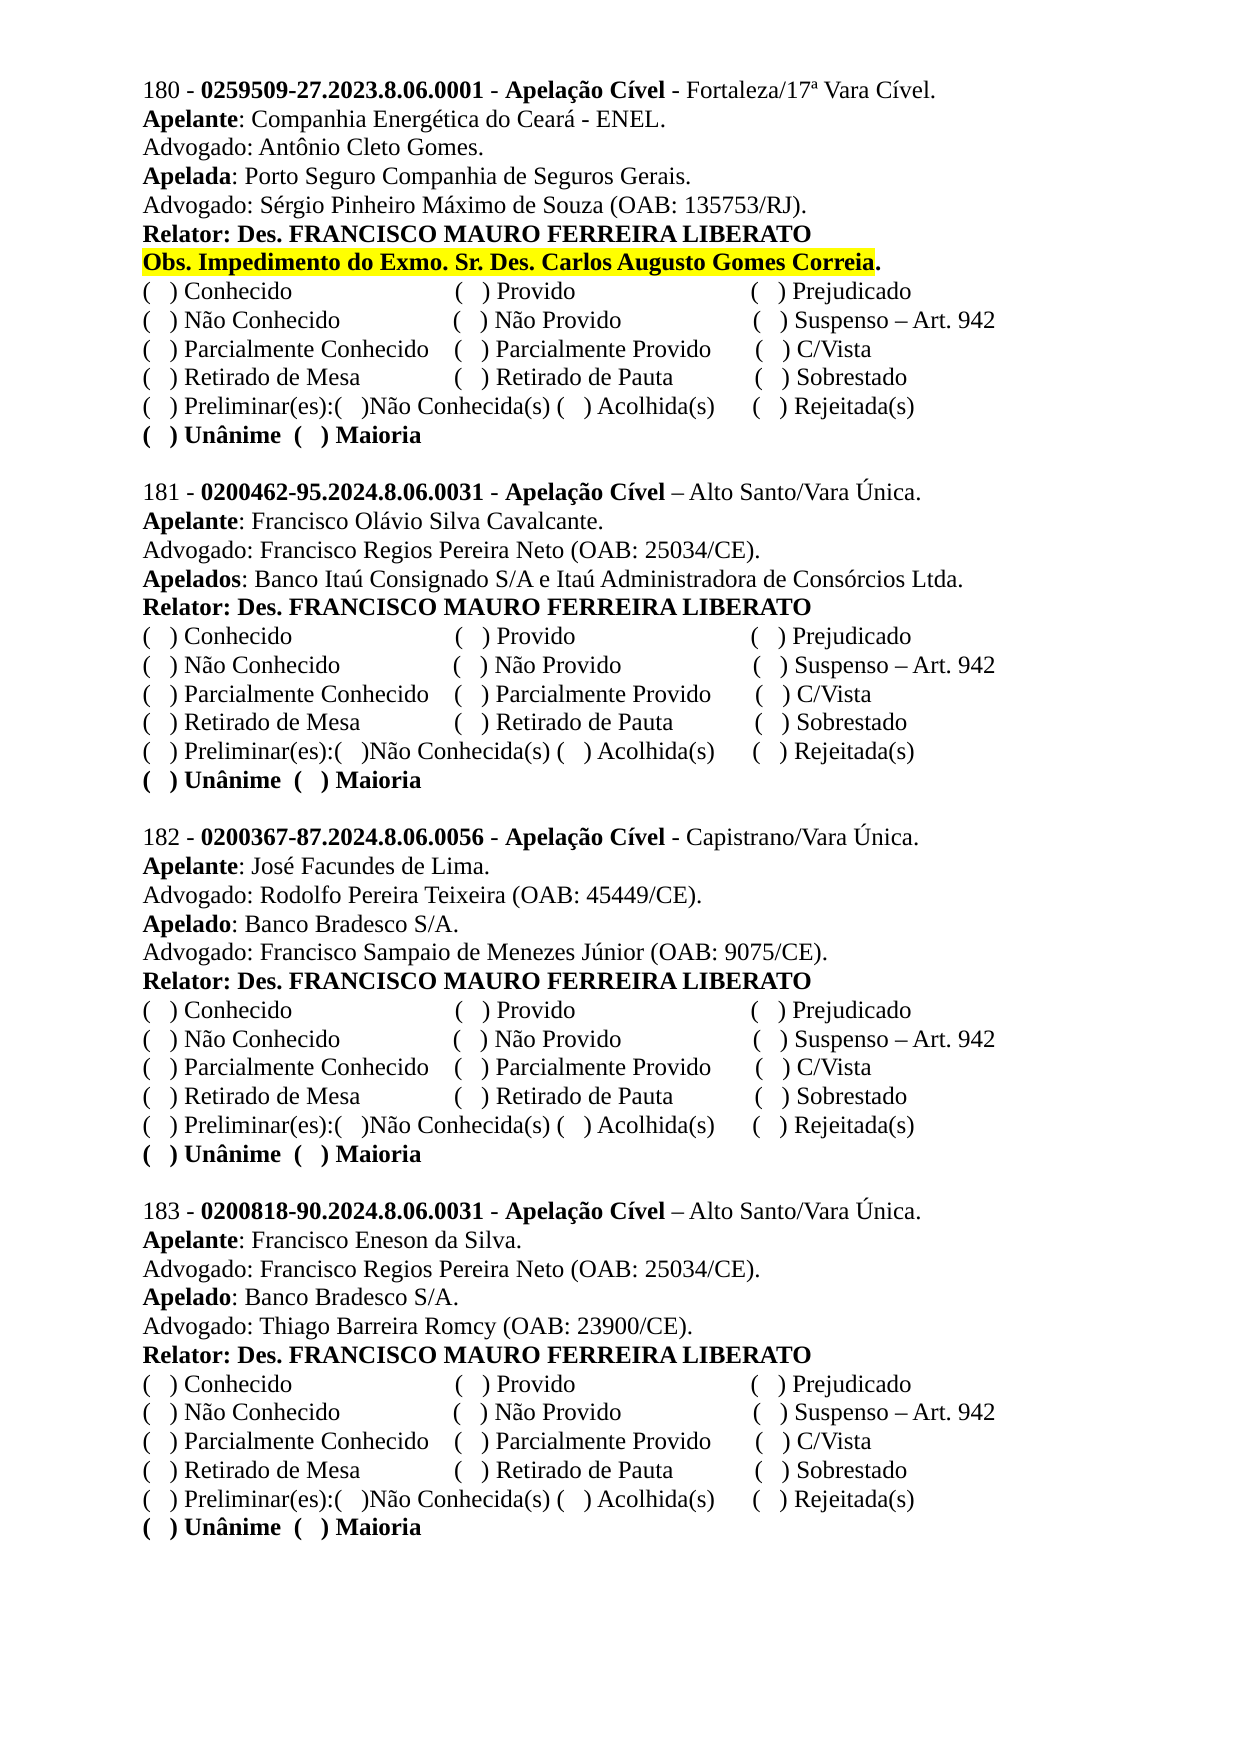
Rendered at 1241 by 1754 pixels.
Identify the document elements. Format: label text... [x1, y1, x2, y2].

text Advogado: Francisco Regios Pereira Neto (OAB: 25034/CE). [142, 535, 1141, 564]
text Apelados: Banco Itaú Consignado S/A e Itaú Administradora de Consórcios Ltda. [142, 564, 1141, 592]
text ( ) Preliminar(es):( )Não Conhecida(s) ( ) Acolhida(s) ( ) Rejeitada(s) [142, 1484, 1158, 1512]
text Advogado: Francisco Regios Pereira Neto (OAB: 25034/CE). [142, 1254, 1141, 1282]
text ( ) Retirado de Mesa ( ) Retirado de Pauta ( ) Sobrestado [142, 1081, 1158, 1110]
text ( ) Não Conhecido ( ) Não Provido ( ) Suspenso – Art. 942 [142, 305, 1158, 334]
text ( ) Retirado de Mesa ( ) Retirado de Pauta ( ) Sobrestado [142, 1455, 1158, 1484]
text ( ) Unânime ( ) Maioria [142, 420, 1158, 449]
text ( ) Unânime ( ) Maioria [142, 765, 1158, 794]
text Obs. Impedimento do Exmo. Sr. Des. Carlos Augusto Gomes Correia. [142, 247, 1141, 276]
text ( ) Não Conhecido ( ) Não Provido ( ) Suspenso – Art. 942 [142, 650, 1158, 679]
text ( ) Conhecido ( ) Provido ( ) Prejudicado [142, 1369, 1141, 1397]
text Relator: Des. FRANCISCO MAURO FERREIRA LIBERATO [142, 219, 1141, 247]
text ( ) Preliminar(es):( )Não Conhecida(s) ( ) Acolhida(s) ( ) Rejeitada(s) [142, 1110, 1158, 1139]
text ( ) Unânime ( ) Maioria [142, 1139, 1158, 1167]
text ( ) Parcialmente Conhecido ( ) Parcialmente Provido ( ) C/Vista [142, 1426, 1158, 1455]
text ( ) Conhecido ( ) Provido ( ) Prejudicado [142, 621, 1141, 650]
text ( ) Parcialmente Conhecido ( ) Parcialmente Provido ( ) C/Vista [142, 679, 1158, 707]
text ( ) Unânime ( ) Maioria [142, 1512, 1158, 1541]
text Apelada: Porto Seguro Companhia de Seguros Gerais. [142, 161, 1141, 190]
text Apelante: Francisco Olávio Silva Cavalcante. [142, 506, 1141, 535]
text Relator: Des. FRANCISCO MAURO FERREIRA LIBERATO [142, 592, 1141, 621]
text ( ) Preliminar(es):( )Não Conhecida(s) ( ) Acolhida(s) ( ) Rejeitada(s) [142, 736, 1158, 765]
text Apelante: Francisco Eneson da Silva. [142, 1225, 1141, 1254]
text ( ) Retirado de Mesa ( ) Retirado de Pauta ( ) Sobrestado [142, 707, 1158, 736]
text 180 - 0259509-27.2023.8.06.0001 - Apelação Cível - Fortaleza/17ª Vara Cível. [142, 75, 1141, 104]
text Advogado: Antônio Cleto Gomes. [142, 132, 1141, 161]
text ( ) Parcialmente Conhecido ( ) Parcialmente Provido ( ) C/Vista [142, 334, 1158, 362]
text Advogado: Rodolfo Pereira Teixeira (OAB: 45449/CE). [142, 880, 1141, 909]
text 183 - 0200818-90.2024.8.06.0031 - Apelação Cível – Alto Santo/Vara Única. [142, 1196, 1141, 1225]
text ( ) Preliminar(es):( )Não Conhecida(s) ( ) Acolhida(s) ( ) Rejeitada(s) [142, 391, 1158, 420]
text ( ) Não Conhecido ( ) Não Provido ( ) Suspenso – Art. 942 [142, 1397, 1158, 1426]
text ( ) Retirado de Mesa ( ) Retirado de Pauta ( ) Sobrestado [142, 362, 1158, 391]
text ( ) Conhecido ( ) Provido ( ) Prejudicado [142, 276, 1141, 305]
text Apelante: Companhia Energética do Ceará - ENEL. [142, 104, 1141, 132]
text 181 - 0200462-95.2024.8.06.0031 - Apelação Cível – Alto Santo/Vara Única. [142, 477, 1141, 506]
text ( ) Parcialmente Conhecido ( ) Parcialmente Provido ( ) C/Vista [142, 1052, 1158, 1081]
text Advogado: Thiago Barreira Romcy (OAB: 23900/CE). [142, 1311, 1141, 1340]
text ( ) Conhecido ( ) Provido ( ) Prejudicado [142, 995, 1141, 1024]
text Apelante: José Facundes de Lima. [142, 851, 1141, 880]
text Advogado: Sérgio Pinheiro Máximo de Souza (OAB: 135753/RJ). [142, 190, 1141, 219]
text Relator: Des. FRANCISCO MAURO FERREIRA LIBERATO [142, 1340, 1141, 1369]
text 182 - 0200367-87.2024.8.06.0056 - Apelação Cível - Capistrano/Vara Única. [142, 822, 1141, 851]
text ( ) Não Conhecido ( ) Não Provido ( ) Suspenso – Art. 942 [142, 1024, 1158, 1052]
text Relator: Des. FRANCISCO MAURO FERREIRA LIBERATO [142, 966, 1141, 995]
text Apelado: Banco Bradesco S/A. [142, 909, 1141, 937]
text Advogado: Francisco Sampaio de Menezes Júnior (OAB: 9075/CE). [142, 937, 1141, 966]
text Apelado: Banco Bradesco S/A. [142, 1282, 1141, 1311]
